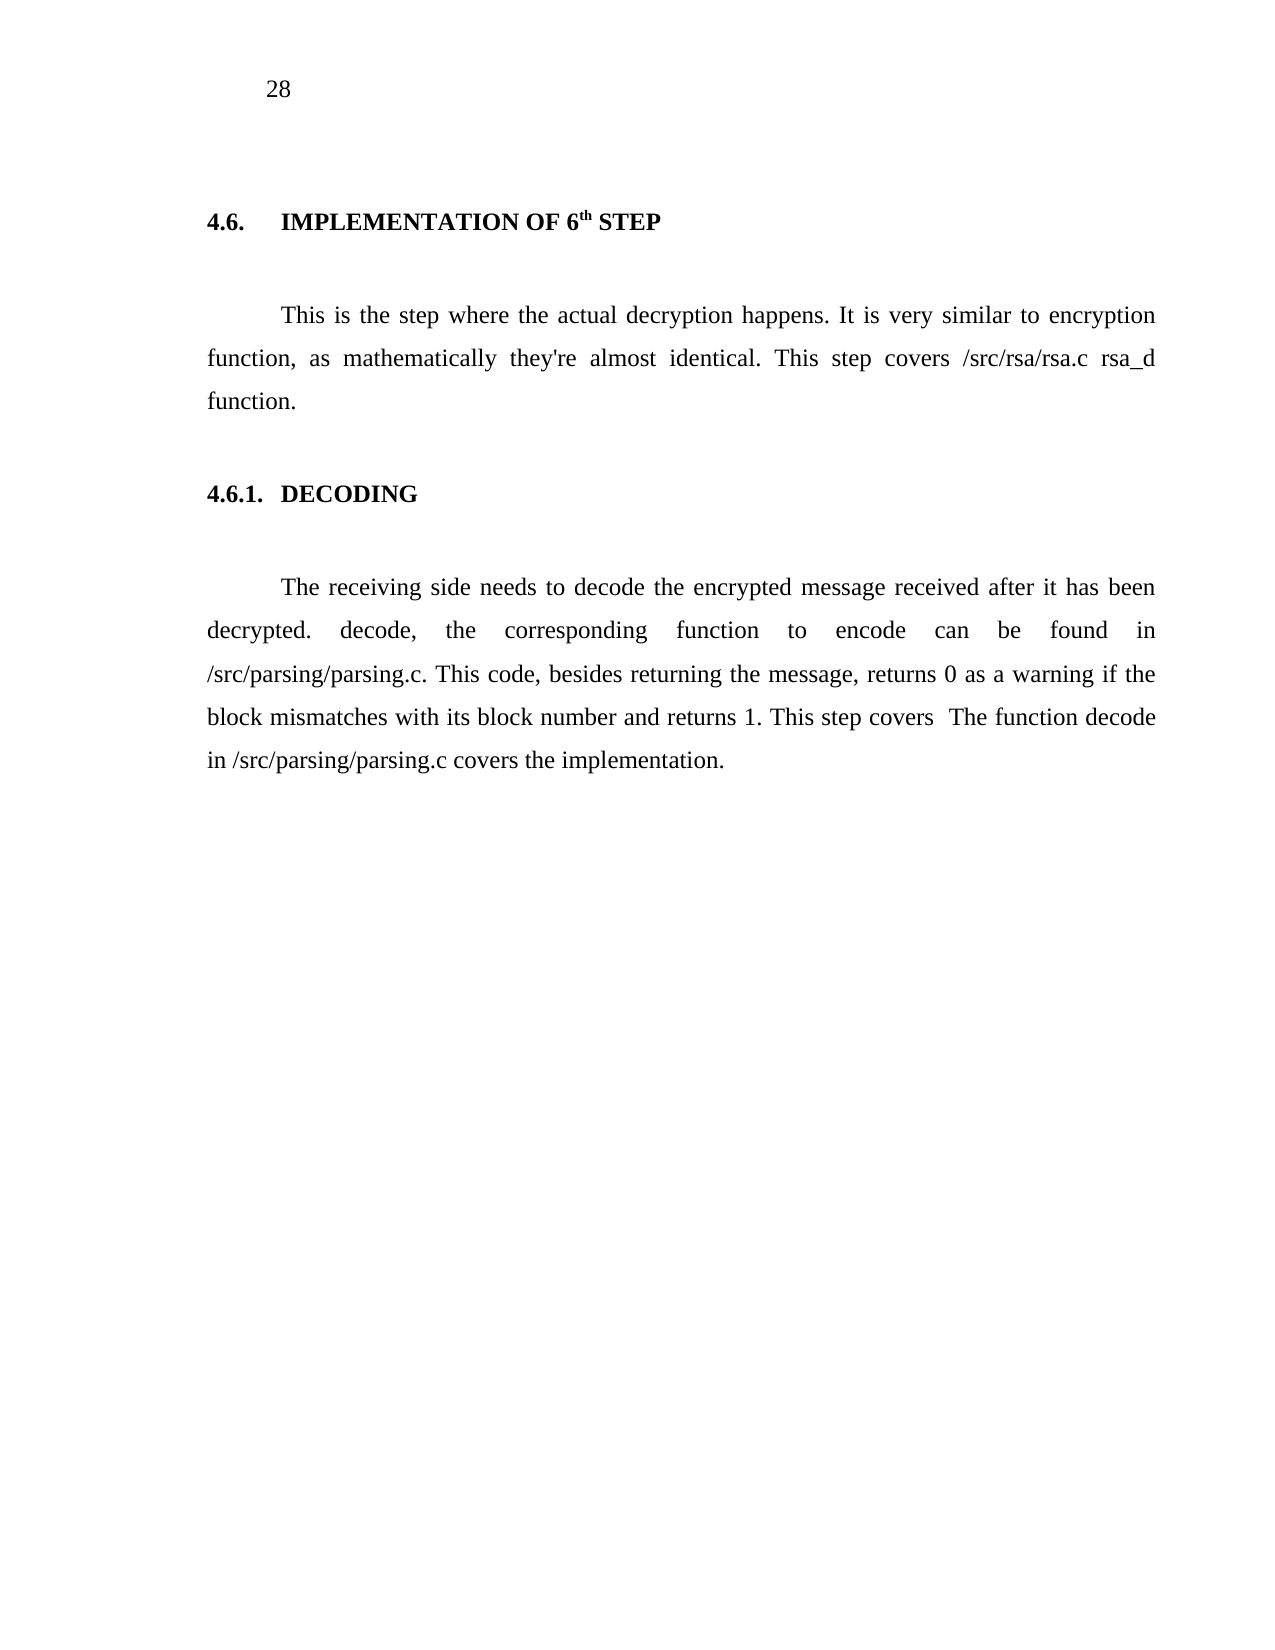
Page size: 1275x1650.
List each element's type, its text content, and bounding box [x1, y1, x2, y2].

text This is the step where the actual decryption happens. It is very similar to encryption function, as mathematically they're almost identical. This step covers /src/rsa/rsa.c rsa_d function. [207, 300, 1157, 415]
text The receiving side needs to decode the encrypted message received after it has been decrypted. decode, the corresponding function to encode can be found in /src/parsing/parsing.c. This code, besides returning the message, returns 0 as a warning if the block mismatches with its block number and returns 1. This step covers The function decode in /src/parsing/parsing.c covers the implementation. [207, 572, 1157, 774]
subtitle IMPLEMENTATION OF 6th STEP [207, 207, 1157, 236]
subtitle DECODING [207, 479, 1157, 508]
